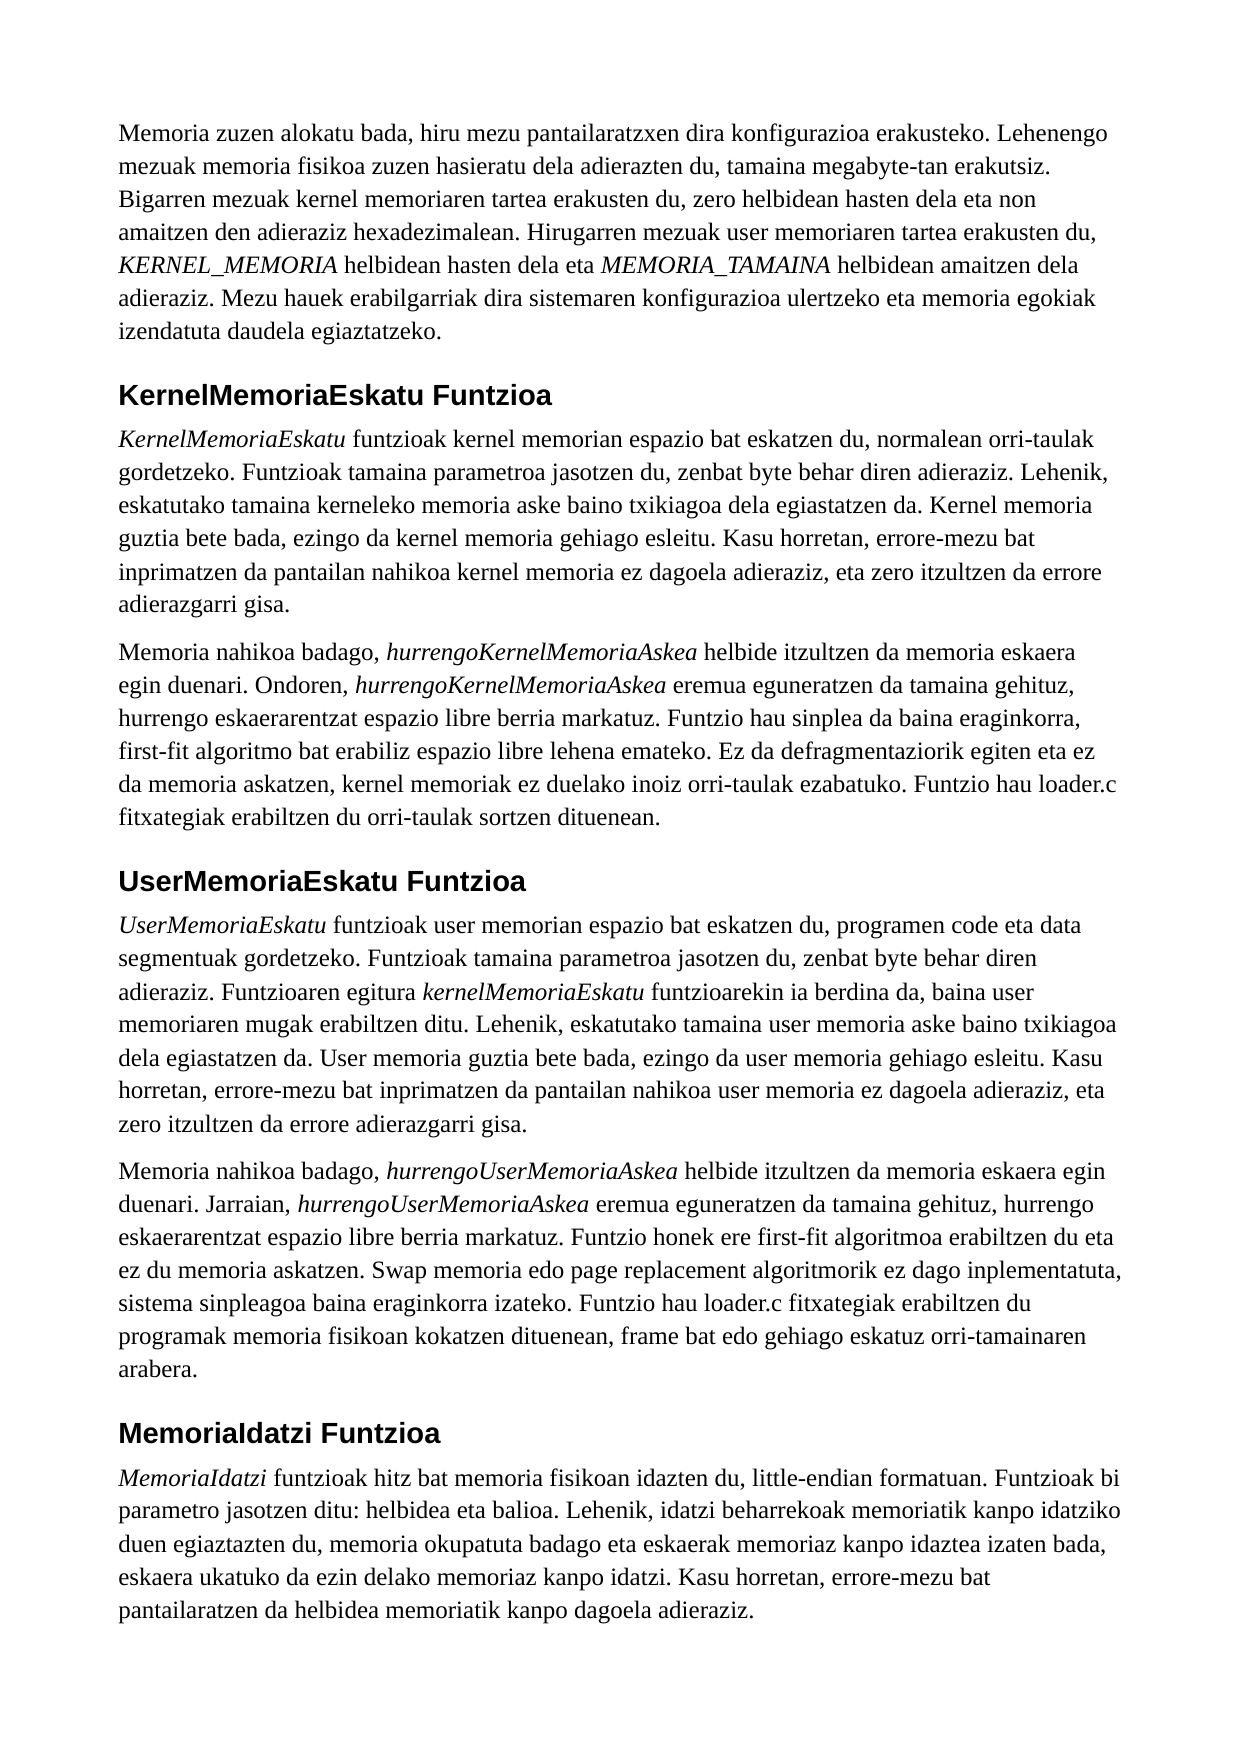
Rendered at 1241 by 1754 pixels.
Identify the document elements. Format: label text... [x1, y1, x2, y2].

subtitle MemoriaIdatzi Funtzioa [118, 1417, 1122, 1450]
text KernelMemoriaEskatu funtzioak kernel memorian espazio bat eskatzen du, normalean orri-taulak gordetzeko. Funtzioak tamaina parametroa jasotzen du, zenbat byte behar diren adieraziz. Lehenik, eskatutako tamaina kerneleko memoria aske baino txikiagoa dela egiastatzen da. Kernel memoria guztia bete bada, ezingo da kernel memoria gehiago esleitu. Kasu horretan, errore-mezu bat inprimatzen da pantailan nahikoa kernel memoria ez dagoela adieraziz, eta zero itzultzen da errore adierazgarri gisa. [118, 424, 1122, 618]
text MemoriaIdatzi funtzioak hitz bat memoria fisikoan idazten du, little-endian formatuan. Funtzioak bi parametro jasotzen ditu: helbidea eta balioa. Lehenik, idatzi beharrekoak memoriatik kanpo idatziko duen egiaztazten du, memoria okupatuta badago eta eskaerak memoriaz kanpo idaztea izaten bada, eskaera ukatuko da ezin delako memoriaz kanpo idatzi. Kasu horretan, errore-mezu bat pantailaratzen da helbidea memoriatik kanpo dagoela adieraziz. [118, 1463, 1122, 1623]
text Memoria zuzen alokatu bada, hiru mezu pantailaratzxen dira konfigurazioa erakusteko. Lehenengo mezuak memoria fisikoa zuzen hasieratu dela adierazten du, tamaina megabyte-tan erakutsiz. Bigarren mezuak kernel memoriaren tartea erakusten du, zero helbidean hasten dela eta non amaitzen den adieraziz hexadezimalean. Hirugarren mezuak user memoriaren tartea erakusten du, KERNEL_MEMORIA helbidean hasten dela eta MEMORIA_TAMAINA helbidean amaitzen dela adieraziz. Mezu hauek erabilgarriak dira sistemaren konfigurazioa ulertzeko eta memoria egokiak izendatuta daudela egiaztatzeko. [118, 118, 1122, 345]
subtitle UserMemoriaEskatu Funtzioa [118, 864, 1122, 898]
text UserMemoriaEskatu funtzioak user memorian espazio bat eskatzen du, programen code eta data segmentuak gordetzeko. Funtzioak tamaina parametroa jasotzen du, zenbat byte behar diren adieraziz. Funtzioaren egitura kernelMemoriaEskatu funtzioarekin ia berdina da, baina user memoriaren mugak erabiltzen ditu. Lehenik, eskatutako tamaina user memoria aske baino txikiagoa dela egiastatzen da. User memoria guztia bete bada, ezingo da user memoria gehiago esleitu. Kasu horretan, errore-mezu bat inprimatzen da pantailan nahikoa user memoria ez dagoela adieraziz, eta zero itzultzen da errore adierazgarri gisa. [118, 911, 1122, 1137]
text Memoria nahikoa badago, hurrengoUserMemoriaAskea helbide itzultzen da memoria eskaera egin duenari. Jarraian, hurrengoUserMemoriaAskea eremua eguneratzen da tamaina gehituz, hurrengo eskaerarentzat espazio libre berria markatuz. Funtzio honek ere first-fit algoritmoa erabiltzen du eta ez du memoria askatzen. Swap memoria edo page replacement algoritmorik ez dago inplementatuta, sistema sinpleagoa baina eraginkorra izateko. Funtzio hau loader.c fitxategiak erabiltzen du programak memoria fisikoan kokatzen dituenean, frame bat edo gehiago eskatuz orri-tamainaren arabera. [118, 1156, 1122, 1383]
text Memoria nahikoa badago, hurrengoKernelMemoriaAskea helbide itzultzen da memoria eskaera egin duenari. Ondoren, hurrengoKernelMemoriaAskea eremua eguneratzen da tamaina gehituz, hurrengo eskaerarentzat espazio libre berria markatuz. Funtzio hau sinplea da baina eraginkorra, first-fit algoritmo bat erabiliz espazio libre lehena emateko. Ez da defragmentaziorik egiten eta ez da memoria askatzen, kernel memoriak ez duelako inoiz orri-taulak ezabatuko. Funtzio hau loader.c fitxategiak erabiltzen du orri-taulak sortzen dituenean. [118, 637, 1122, 831]
subtitle KernelMemoriaEskatu Funtzioa [118, 378, 1122, 412]
